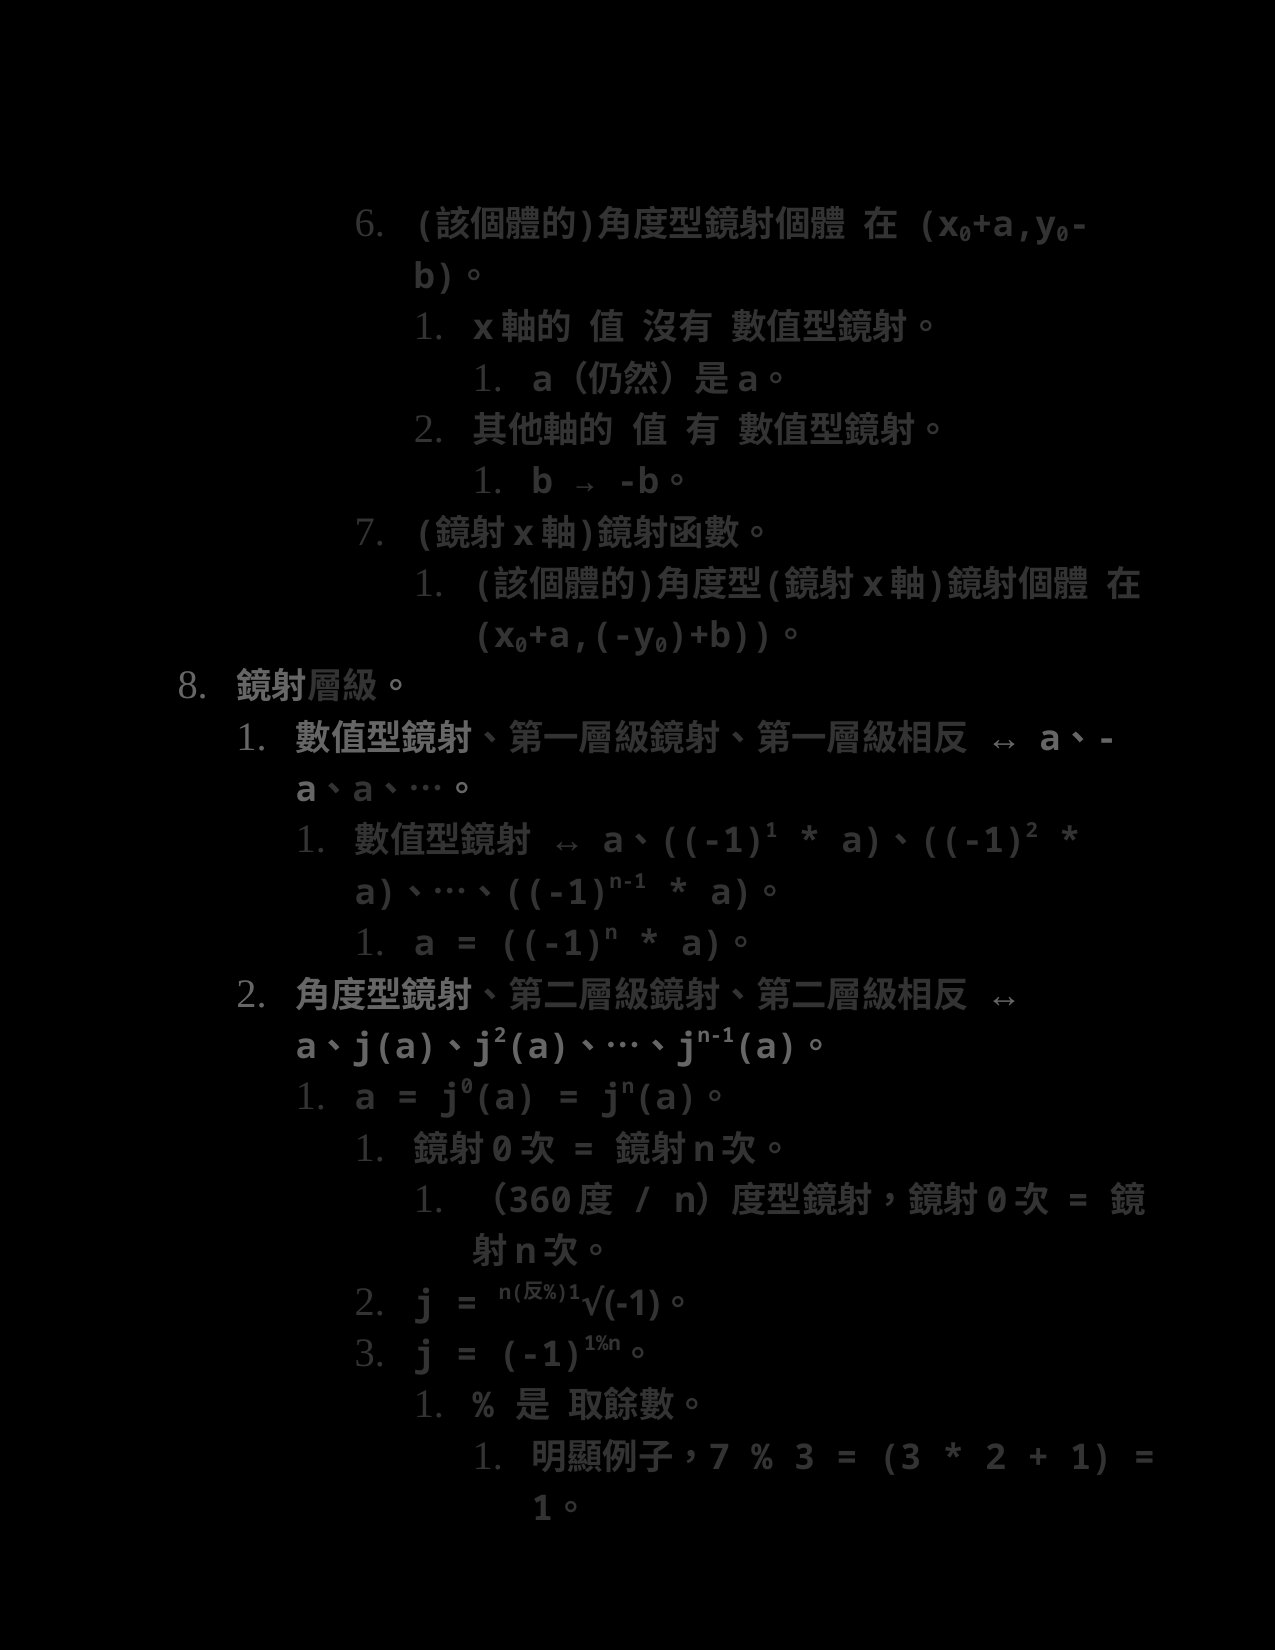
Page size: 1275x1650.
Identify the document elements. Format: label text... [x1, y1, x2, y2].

list a（仍然）是a。 [472, 350, 1157, 401]
list (該個體的)角度型鏡射個體 在 (x0+a,y0-b)。 [354, 196, 1157, 298]
list （360度 / n）度型鏡射，鏡射0次 = 鏡射n次。 [413, 1171, 1157, 1274]
list a = ((-1)n * a)。 [354, 914, 1157, 966]
list 數值型鏡射、第一層級鏡射、第一層級相反 ↔ a、-a、a、…。 [236, 709, 1157, 812]
list 鏡射層級。 [177, 658, 1157, 709]
list 數值型鏡射 ↔ a、((-1)1 * a)、((-1)2 * a)、…、((-1)n-1 * a)。 [295, 812, 1157, 914]
list j = n(反%)1√(-1)。 [354, 1274, 1157, 1325]
list x軸的 值 沒有 數值型鏡射。 [413, 298, 1157, 350]
list b → -b。 [472, 452, 1157, 504]
list 角度型鏡射、第二層級鏡射、第二層級相反 ↔ a、j(a)、j2(a)、…、jn-1(a)。 [236, 966, 1157, 1069]
list (該個體的)角度型(鏡射x軸)鏡射個體 在 (x0+a,(-y0)+b))。 [413, 555, 1157, 658]
list a = j0(a) = jn(a)。 [295, 1069, 1157, 1120]
list (鏡射x軸)鏡射函數。 [354, 504, 1157, 555]
list 鏡射0次 = 鏡射n次。 [354, 1120, 1157, 1171]
list % 是 取餘數。 [413, 1377, 1157, 1428]
list 明顯例子，7 % 3 = (3 * 2 + 1) = 1。 [472, 1428, 1157, 1531]
list 其他軸的 值 有 數值型鏡射。 [413, 401, 1157, 452]
list j = (-1)1%n。 [354, 1325, 1157, 1377]
